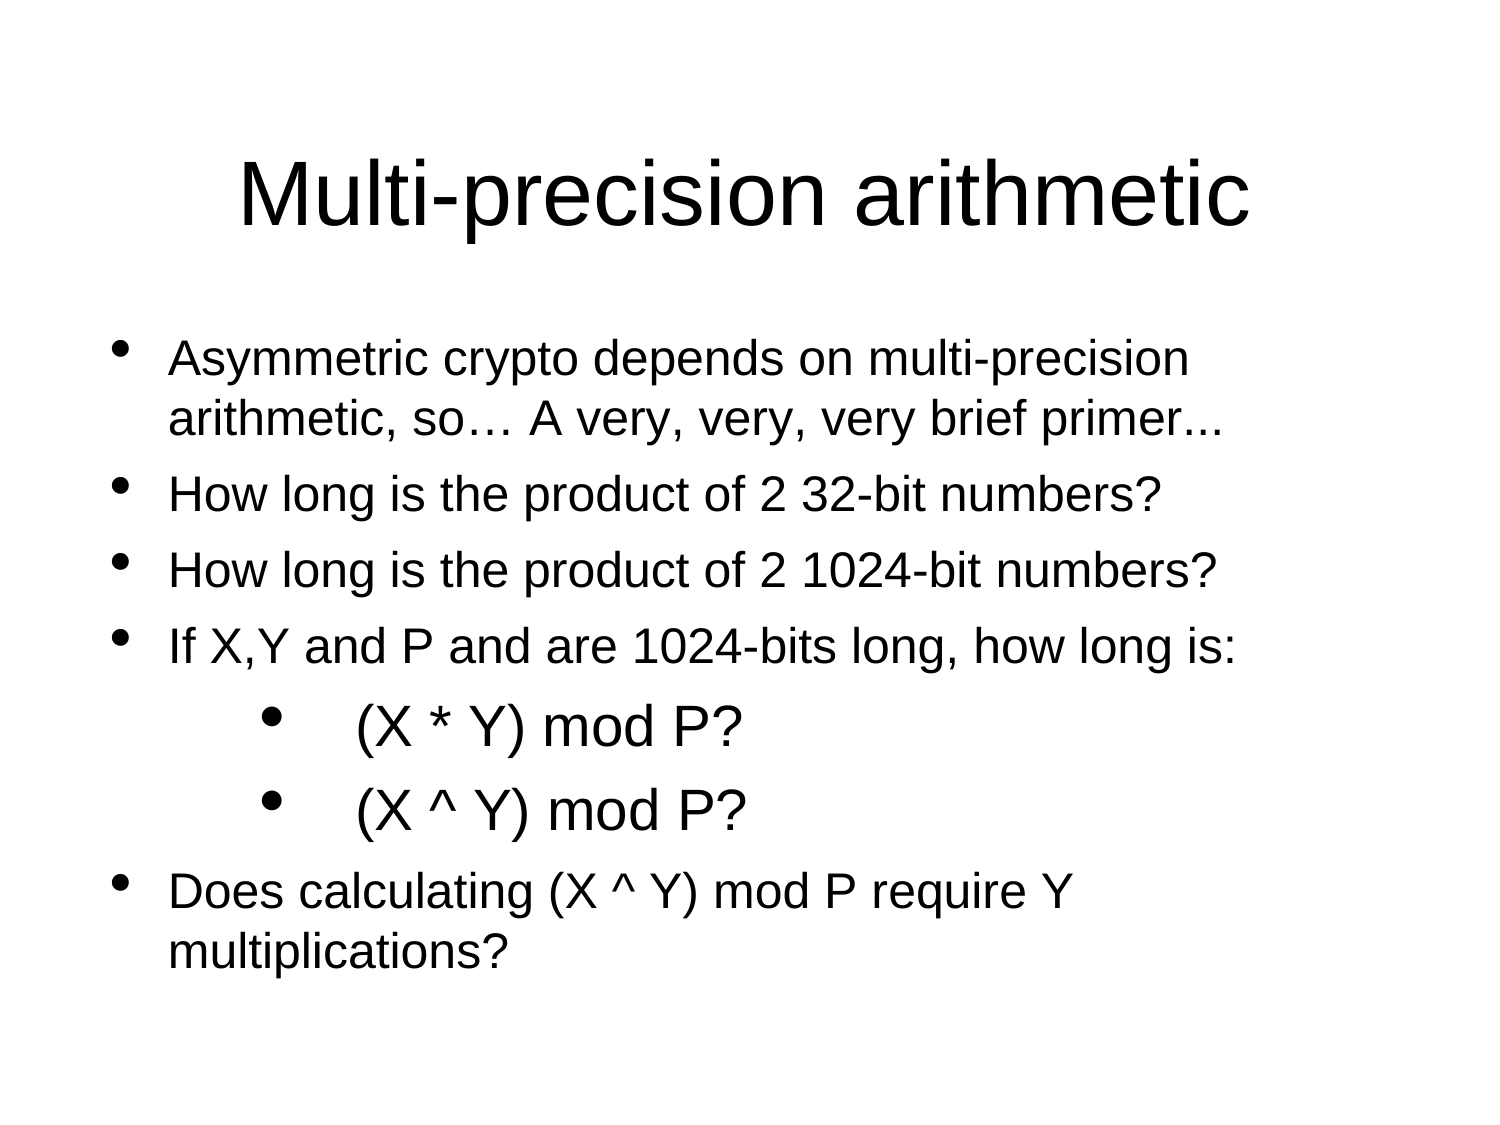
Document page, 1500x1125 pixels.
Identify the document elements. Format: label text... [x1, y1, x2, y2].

list Asymmetric crypto depends on multi-precision arithmetic, so… A very, very, very brief primer... How long is the product of 2 32-bit numbers? How long is the product of 2 1024-bit numbers? If X,Y and P and are 1024-bits long, how long is: (X * Y) mod P? (X ^ Y) mod P? Does calculating (X ^ Y) mod P require Y multiplications? [112, 324, 1378, 991]
title Multi-precision arithmetic [112, 99, 1378, 278]
